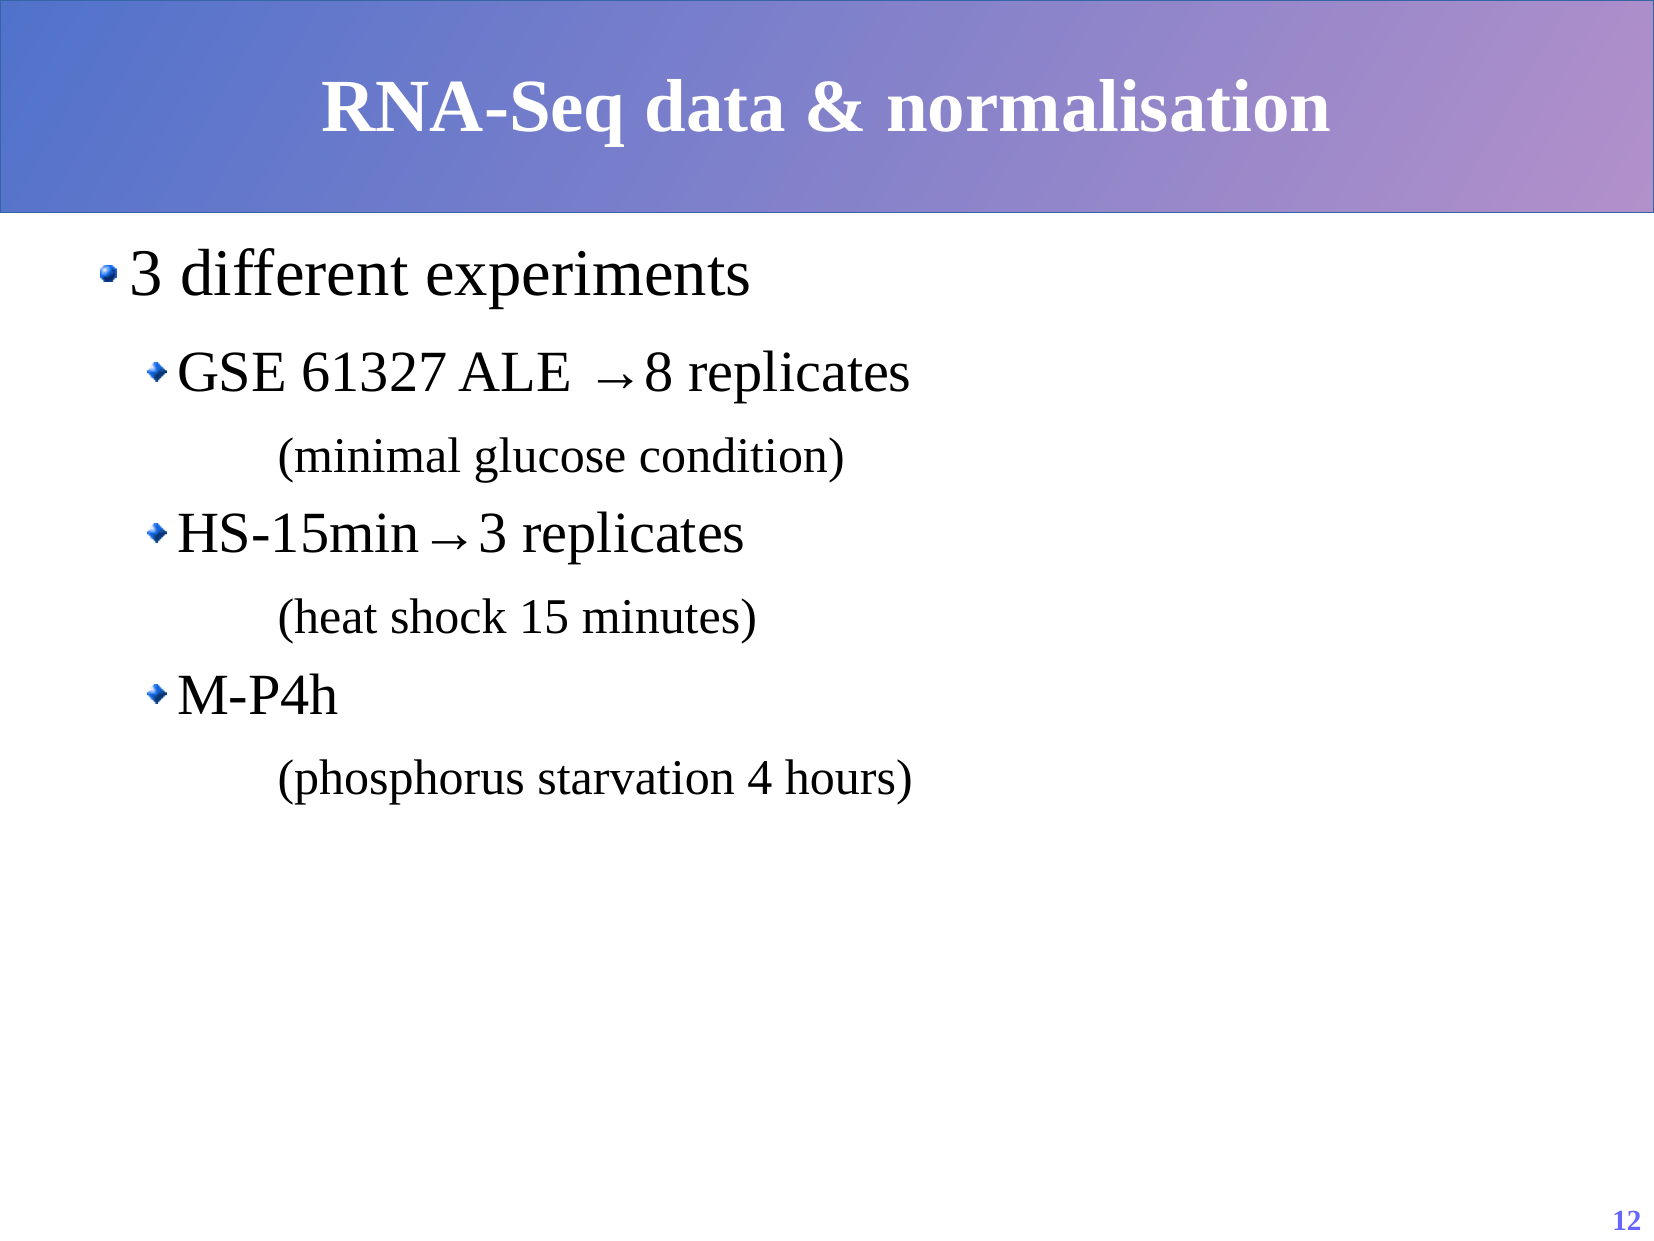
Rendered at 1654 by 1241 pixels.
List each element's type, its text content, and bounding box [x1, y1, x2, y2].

title RNA-Seq data & normalisation [82, 23, 1571, 189]
list 3 different experiments GSE 61327 ALE →8 replicates (minimal glucose condition) HS-15min→3 replicates (heat shock 15 minutes) M-P4h (phosphorus starvation 4 hours) [82, 236, 1571, 1158]
